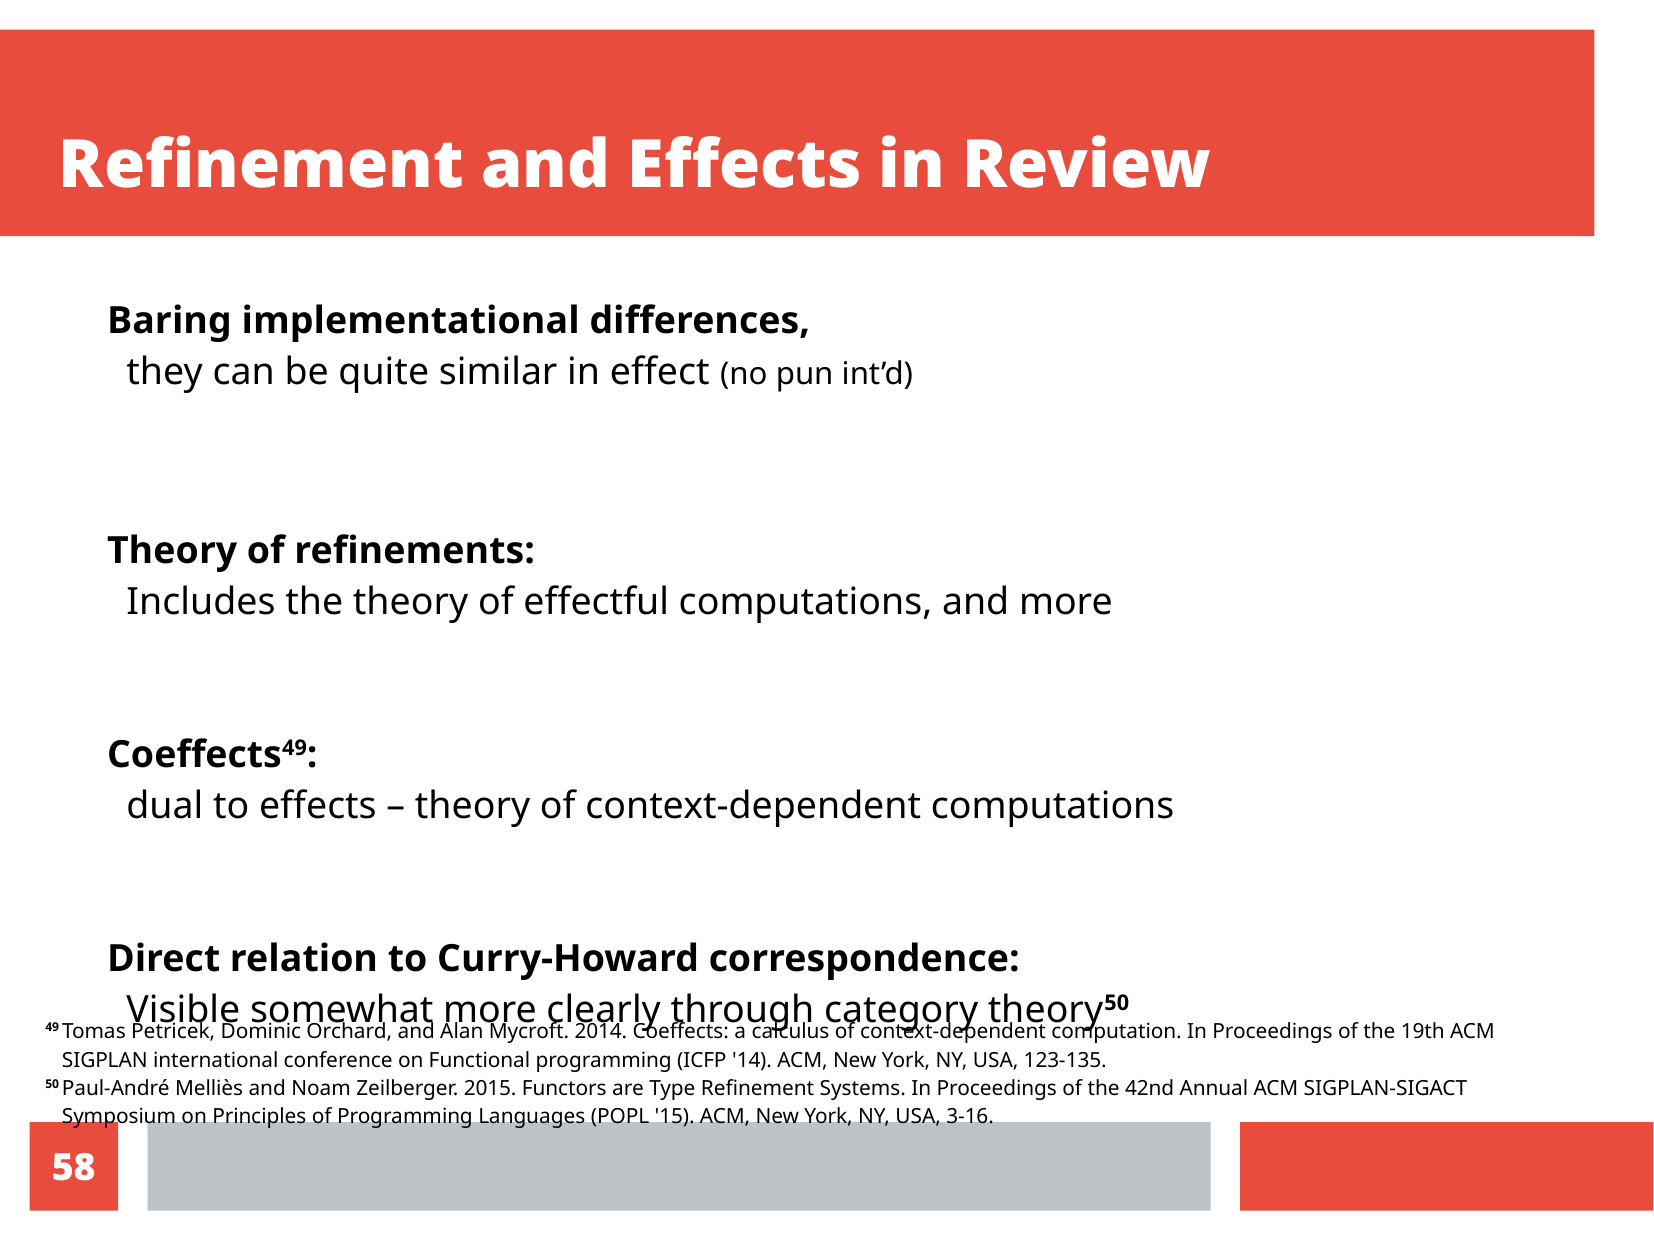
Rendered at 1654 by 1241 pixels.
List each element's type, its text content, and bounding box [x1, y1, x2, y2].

text_box 49 Tomas Petricek, Dominic Orchard, and Alan Mycroft. 2014. Coeffects: a calculus of context-dependent computation. In Proceedings of the 19th ACM SIGPLAN international conference on Functional programming (ICFP '14). ACM, New York, NY, USA, 123-135. 50 Paul-André Melliès and Noam Zeilberger. 2015. Functors are Type Refinement Systems. In Proceedings of the 42nd Annual ACM SIGPLAN-SIGACT Symposium on Principles of Programming Languages (POPL '15). ACM, New York, NY, USA, 3-16. [30, 1009, 1638, 1121]
title Refinement and Effects in Review [59, 59, 1595, 207]
text_box Baring implementational differences, they can be quite similar in effect (no pun int’d) Theory of refinements: Includes the theory of effectful computations, and more Coeffects49: dual to effects – theory of context-dependent computations Direct relation to Curry-Howard correspondence: Visible somewhat more clearly through category theory50 [92, 286, 1479, 932]
